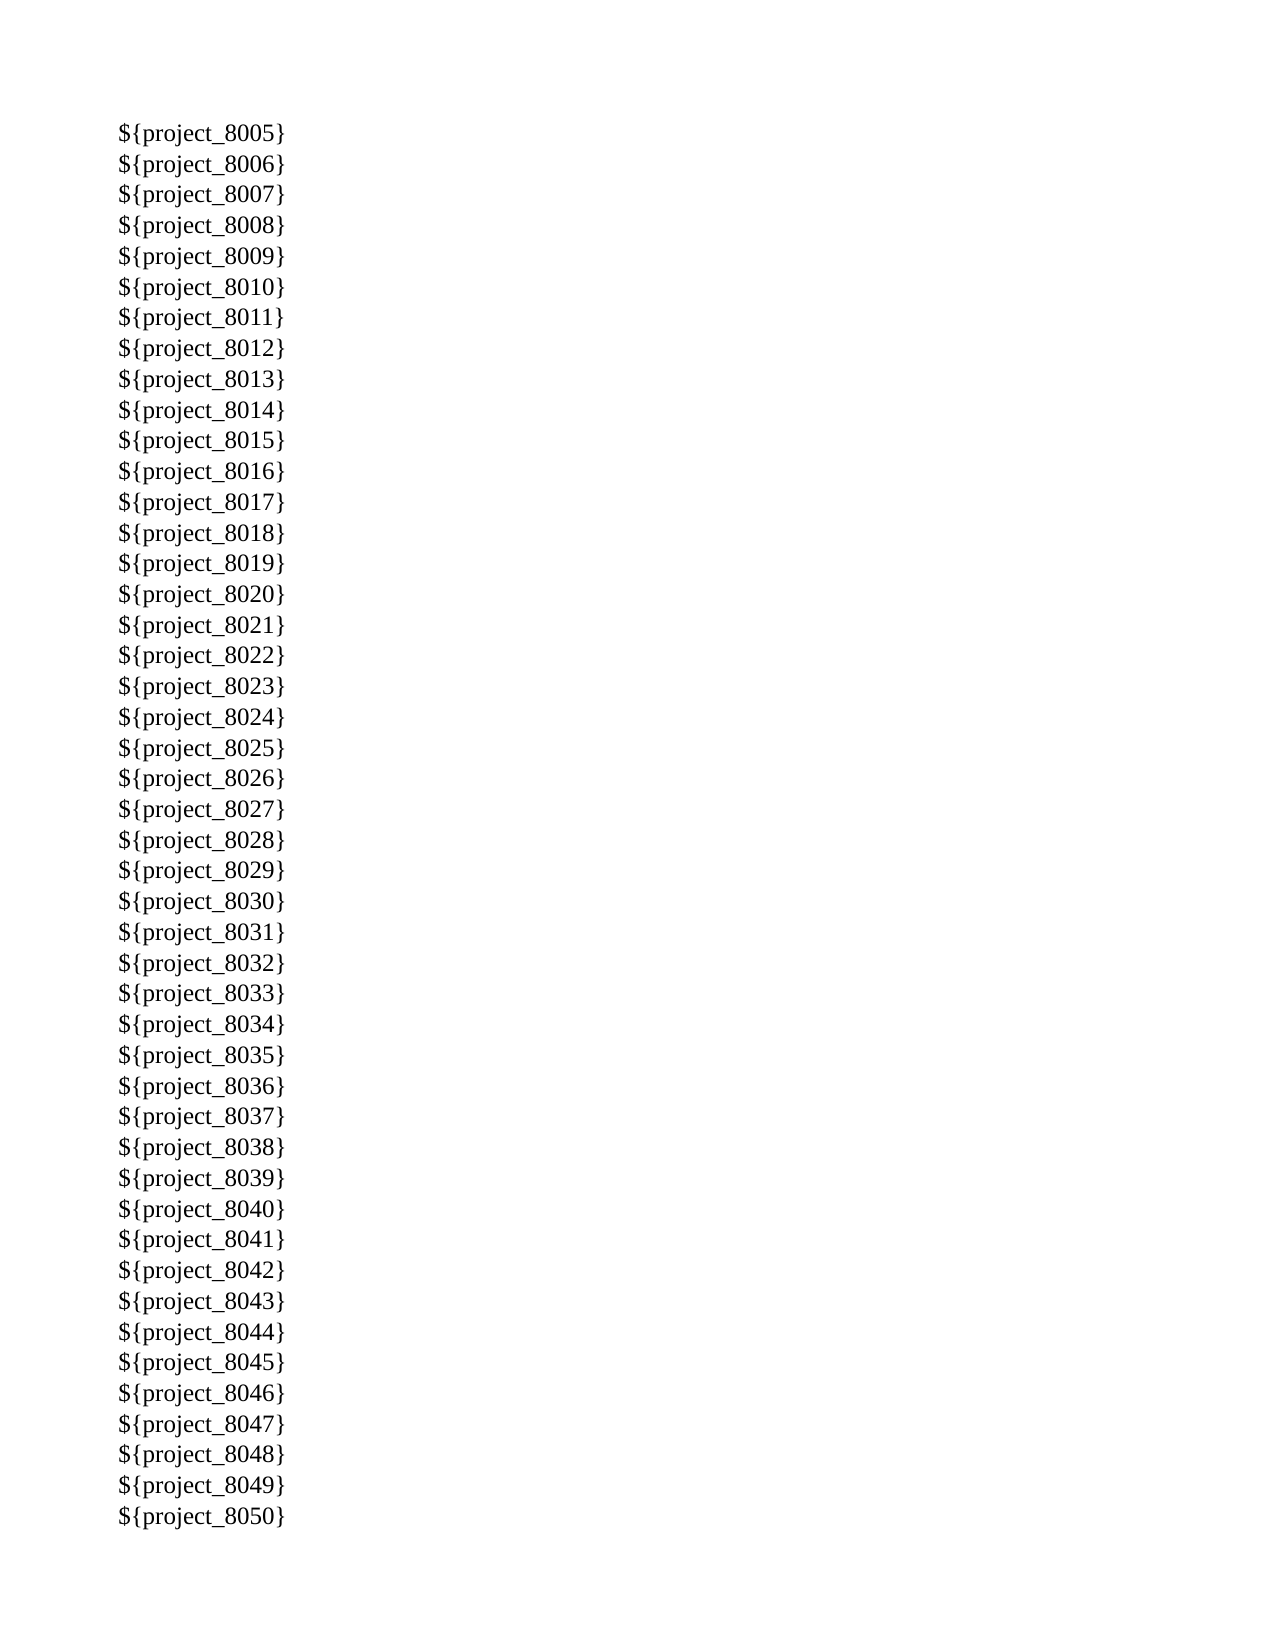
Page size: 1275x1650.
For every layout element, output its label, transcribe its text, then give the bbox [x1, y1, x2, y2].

text ${project_8025} [118, 733, 1157, 761]
text ${project_8032} [118, 948, 1157, 977]
text ${project_8049} [118, 1470, 1157, 1499]
text ${project_8012} [118, 333, 1157, 362]
text ${project_8031} [118, 917, 1157, 946]
text ${project_8016} [118, 456, 1157, 485]
text ${project_8010} [118, 272, 1157, 301]
text ${project_8033} [118, 978, 1157, 1007]
text ${project_8022} [118, 641, 1157, 669]
text ${project_8044} [118, 1317, 1157, 1345]
text ${project_8006} [118, 149, 1157, 178]
text ${project_8027} [118, 794, 1157, 823]
text ${project_8038} [118, 1132, 1157, 1161]
text ${project_8039} [118, 1163, 1157, 1192]
text ${project_8036} [118, 1071, 1157, 1099]
text ${project_8017} [118, 487, 1157, 516]
text ${project_8037} [118, 1101, 1157, 1130]
text ${project_8008} [118, 210, 1157, 239]
text ${project_8048} [118, 1439, 1157, 1468]
text ${project_8011} [118, 302, 1157, 331]
text ${project_8026} [118, 763, 1157, 792]
text ${project_8019} [118, 548, 1157, 577]
text ${project_8024} [118, 702, 1157, 731]
text ${project_8018} [118, 518, 1157, 546]
text ${project_8043} [118, 1286, 1157, 1314]
text ${project_8047} [118, 1409, 1157, 1437]
text ${project_8029} [118, 856, 1157, 884]
text ${project_8028} [118, 825, 1157, 854]
text ${project_8035} [118, 1040, 1157, 1069]
text ${project_8009} [118, 241, 1157, 270]
text ${project_8046} [118, 1378, 1157, 1407]
text ${project_8005} [118, 118, 1157, 147]
text ${project_8041} [118, 1224, 1157, 1253]
text ${project_8045} [118, 1347, 1157, 1376]
text ${project_8007} [118, 179, 1157, 208]
text ${project_8014} [118, 395, 1157, 423]
text ${project_8040} [118, 1194, 1157, 1222]
text ${project_8023} [118, 671, 1157, 700]
text ${project_8021} [118, 610, 1157, 638]
text ${project_8050} [118, 1501, 1157, 1530]
text ${project_8042} [118, 1255, 1157, 1284]
text ${project_8030} [118, 886, 1157, 915]
text ${project_8020} [118, 579, 1157, 608]
text ${project_8015} [118, 425, 1157, 454]
text ${project_8034} [118, 1009, 1157, 1038]
text ${project_8013} [118, 364, 1157, 393]
